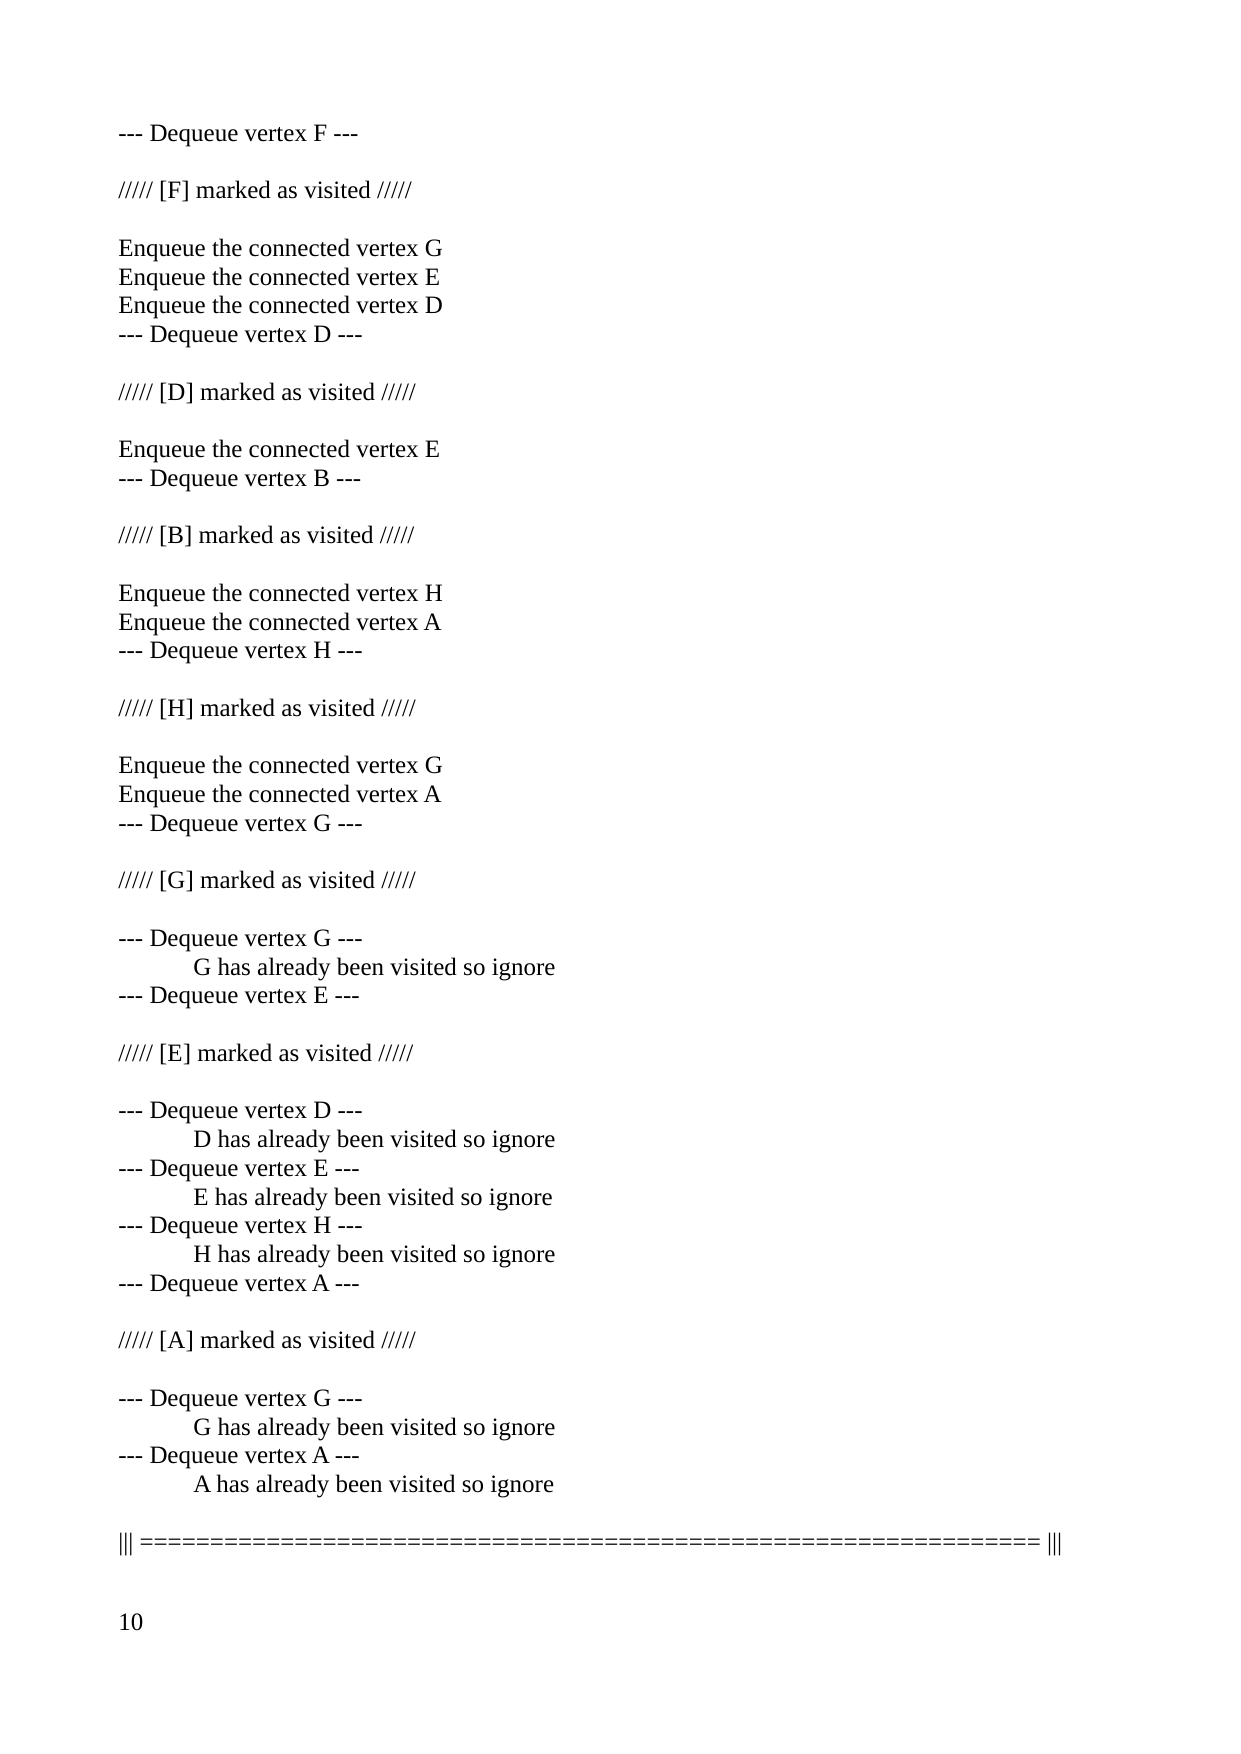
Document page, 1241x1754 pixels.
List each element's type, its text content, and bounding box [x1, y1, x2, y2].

text ///// [D] marked as visited ///// [118, 377, 1122, 406]
text E has already been visited so ignore [118, 1182, 1122, 1211]
text --- Dequeue vertex A --- [118, 1268, 1122, 1297]
text --- Dequeue vertex E --- [118, 981, 1122, 1009]
text ///// [A] marked as visited ///// [118, 1326, 1122, 1354]
text --- Dequeue vertex D --- [118, 319, 1122, 348]
text --- Dequeue vertex B --- [118, 463, 1122, 492]
text --- Dequeue vertex H --- [118, 1211, 1122, 1239]
text ///// [H] marked as visited ///// [118, 693, 1122, 722]
text --- Dequeue vertex A --- [118, 1441, 1122, 1469]
text Enqueue the connected vertex D [118, 291, 1122, 319]
text ///// [F] marked as visited ///// [118, 176, 1122, 204]
text G has already been visited so ignore [118, 1412, 1122, 1441]
text Enqueue the connected vertex G [118, 233, 1122, 262]
text D has already been visited so ignore [118, 1124, 1122, 1153]
text --- Dequeue vertex G --- [118, 808, 1122, 837]
text --- Dequeue vertex H --- [118, 636, 1122, 664]
text ///// [E] marked as visited ///// [118, 1038, 1122, 1067]
text Enqueue the connected vertex A [118, 779, 1122, 808]
text ||| ================================================================ ||| [118, 1527, 1122, 1556]
text --- Dequeue vertex E --- [118, 1153, 1122, 1182]
text --- Dequeue vertex F --- [118, 118, 1122, 147]
text Enqueue the connected vertex H [118, 578, 1122, 607]
text H has already been visited so ignore [118, 1239, 1122, 1268]
text A has already been visited so ignore [118, 1469, 1122, 1498]
text --- Dequeue vertex G --- [118, 923, 1122, 952]
text ///// [B] marked as visited ///// [118, 521, 1122, 549]
text Enqueue the connected vertex G [118, 751, 1122, 779]
text ///// [G] marked as visited ///// [118, 866, 1122, 894]
text Enqueue the connected vertex E [118, 434, 1122, 463]
text --- Dequeue vertex G --- [118, 1383, 1122, 1412]
text G has already been visited so ignore [118, 952, 1122, 981]
text --- Dequeue vertex D --- [118, 1096, 1122, 1124]
text Enqueue the connected vertex A [118, 607, 1122, 636]
text Enqueue the connected vertex E [118, 262, 1122, 291]
